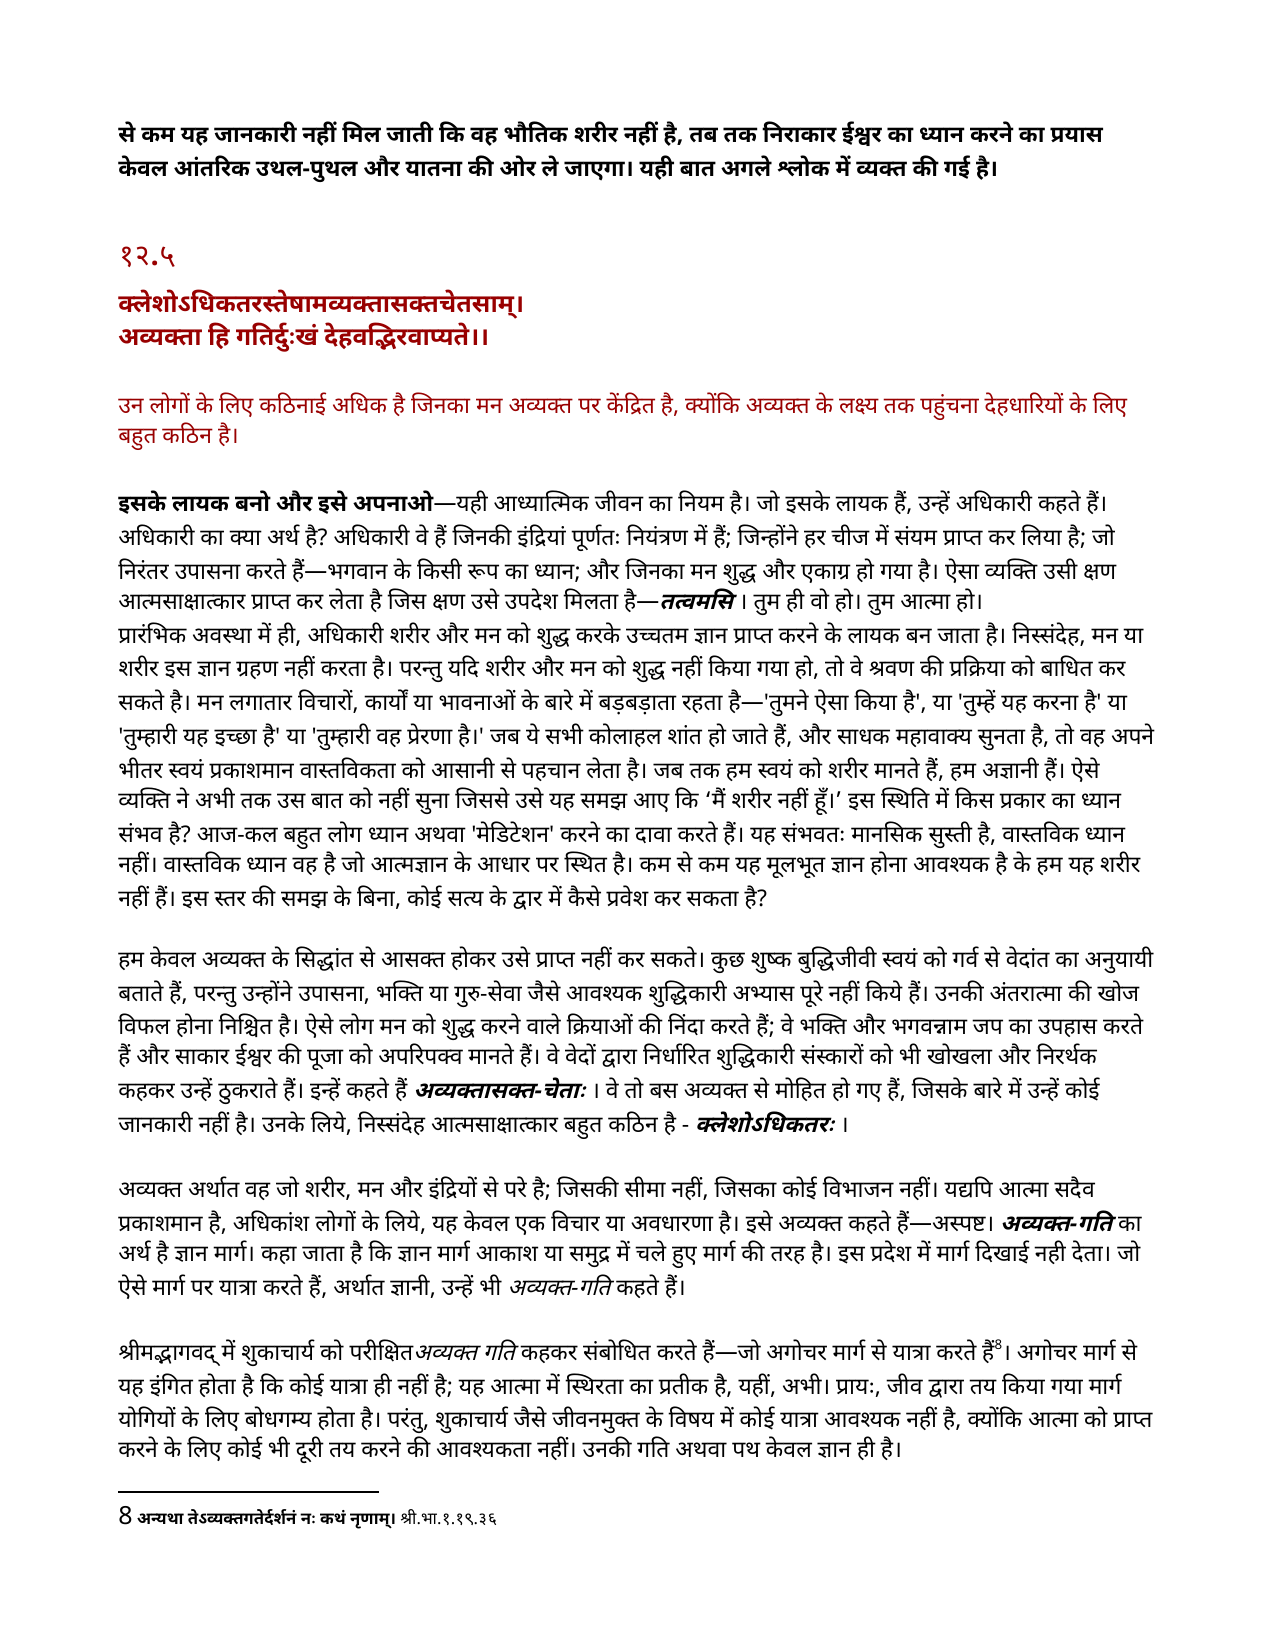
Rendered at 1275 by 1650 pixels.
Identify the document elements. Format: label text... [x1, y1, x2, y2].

text अव्यक्त अर्थात वह जो शरीर, मन और इंद्रियों से परे है; जिसकी सीमा नहीं, जिसका कोई विभाजन नहीं। यद्यपि आत्मा सदैव प्रकाशमान है, अधिकांश लोगों के लिये, यह केवल एक विचार या अवधारणा है। इसे अव्यक्त कहते हैं—अस्पष्ट। अव्यक्त-गति का अर्थ है ज्ञान मार्ग। कहा जाता है कि ज्ञान मार्ग आकाश या समुद्र में चले हुए मार्ग की तरह है। इस प्रदेश में मार्ग दिखाई नही देता। जो ऐसे मार्ग पर यात्रा करते हैं, अर्थात ज्ञानी, उन्हें भी अव्यक्त-गति कहते हैं। [118, 1173, 1157, 1304]
text हम केवल अव्यक्त के सिद्धांत से आसक्त होकर उसे प्राप्त नहीं कर सकते। कुछ शुष्क बुद्धिजीवी स्वयं को गर्व से वेदांत का अनुयायी बताते हैं, परन्तु उन्होंने उपासना, भक्ति या गुरु-सेवा जैसे आवश्यक शुद्धिकारी अभ्यास पूरे नहीं किये हैं। उनकी अंतरात्मा की खोज विफल होना निश्चित है। ऐसे लोग मन को शुद्ध करने वाले क्रियाओं की निंदा करते हैं; वे भक्ति और भगवन्नाम जप का उपहास करते हैं और साकार ईश्वर की पूजा को अपरिपक्व मानते हैं। वे वेदों द्वारा निर्धारित शुद्धिकारी संस्कारों को भी खोखला और निरर्थक कहकर उन्हें ठुकराते हैं। इन्हें कहते हैं अव्यक्तासक्त-चेताः । वे तो बस अव्यक्त से मोहित हो गए हैं, जिसके बारे में उन्हें कोई जानकारी नहीं है। उनके लिये, निस्संदेह आत्मसाक्षात्कार बहुत कठिन है - क्लेशोऽधिकतरः । [118, 947, 1157, 1142]
text प्रारंभिक अवस्था में ही, अधिकारी शरीर और मन को शुद्ध करके उच्चतम ज्ञान प्राप्त करने के लायक बन जाता है। निस्संदेह, मन या शरीर इस ज्ञान ग्रहण नहीं करता है। परन्तु यदि शरीर और मन को शुद्ध नहीं किया गया हो, तो वे श्रवण की प्रक्रिया को बाधित कर सकते है। मन लगातार विचारों, कार्यों या भावनाओं के बारे में बड़बड़ाता रहता है—'तुमने ऐसा किया है', या 'तुम्हें यह करना है' या 'तुम्हारी यह इच्छा है' या 'तुम्हारी वह प्रेरणा है।' जब ये सभी कोलाहल शांत हो जाते हैं, और साधक महावाक्य सुनता है, तो वह अपने भीतर स्वयं प्रकाशमान वास्तविकता को आसानी से पहचान लेता है। जब तक हम स्वयं को शरीर मानते हैं, हम अज्ञानी हैं। ऐसे व्यक्ति ने अभी तक उस बात को नहीं सुना जिससे उसे यह समझ आए कि ‘मैं शरीर नहीं हूँ।’ इस स्थिति में किस प्रकार का ध्यान संभव है? आज-कल बहुत लोग ध्यान अथवा 'मेडिटेशन' करने का दावा करते हैं। यह संभवतः मानसिक सुस्ती है, वास्तविक ध्यान नहीं। वास्तविक ध्यान वह है जो आत्मज्ञान के आधार पर स्थित है। कम से कम यह मूलभूत ज्ञान होना आवश्यक है के हम यह शरीर नहीं हैं। इस स्तर की समझ के बिना, कोई सत्य के द्वार में कैसे प्रवेश कर सकता है? [118, 618, 1157, 915]
text क्लेशोऽधिकतरस्तेषामव्यक्तासक्तचेतसाम्। [118, 290, 1157, 323]
text श्रीमद्भागवद् में शुकाचार्य को परीक्षितअव्यक्त गति कहकर संबोधित करते हैं—जो अगोचर मार्ग से यात्रा करते हैं। अगोचर मार्ग से यह इंगित होता है कि कोई यात्रा ही नहीं है; यह आत्मा में स्थिरता का प्रतीक है, यहीं, अभी। प्रायः, जीव द्वारा तय किया गया मार्ग योगियों के लिए बोधगम्य होता है। परंतु, शुकाचार्य जैसे जीवनमुक्त के विषय में कोई यात्रा आवश्यक नहीं है, क्योंकि आत्मा को प्राप्त करने के लिए कोई भी दूरी तय करने की आवश्यकता नहीं। उनकी गति अथवा पथ केवल ज्ञान ही है। [118, 1336, 1157, 1467]
text अन्यथा तेऽव्यक्तगतेर्दर्शनं नः कथं नृणाम्। श्री.भा.१.१९.३६ [118, 1498, 1157, 1532]
text उन लोगों के लिए कठिनाई अधिक है जिनका मन अव्यक्त पर केंद्रित है, क्योंकि अव्यक्त के लक्ष्य तक पहुंचना देहधारियों के लिए बहुत कठिन है। [118, 389, 1157, 453]
subtitle १२.५ [118, 234, 1157, 277]
text अव्यक्ता हि गतिर्दुःखं देहवद्भिरवाप्यते।। [118, 323, 1157, 355]
text से कम यह जानकारी नहीं मिल जाती कि वह भौतिक शरीर नहीं है, तब तक निराकार ईश्वर का ध्यान करने का प्रयास केवल आंतरिक उथल-पुथल और यातना की ओर ले जाएगा। यही बात अगले श्लोक में व्यक्त की गई है। [118, 118, 1157, 186]
text इसके लायक बनो और इसे अपनाओ—यही आध्यात्मिक जीवन का नियम है। जो इसके लायक हैं, उन्हें अधिकारी कहते हैं। अधिकारी का क्या अर्थ है? अधिकारी वे हैं जिनकी इंद्रियां पूर्णतः नियंत्रण में हैं; जिन्होंने हर चीज में संयम प्राप्त कर लिया है; जो निरंतर उपासना करते हैं—भगवान के किसी रूप का ध्यान; और जिनका मन शुद्ध और एकाग्र हो गया है। ऐसा व्यक्ति उसी क्षण आत्मसाक्षात्कार प्राप्त कर लेता है जिस क्षण उसे उपदेश मिलता है—तत्वमसि । तुम ही वो हो। तुम आत्मा हो। [118, 487, 1157, 618]
